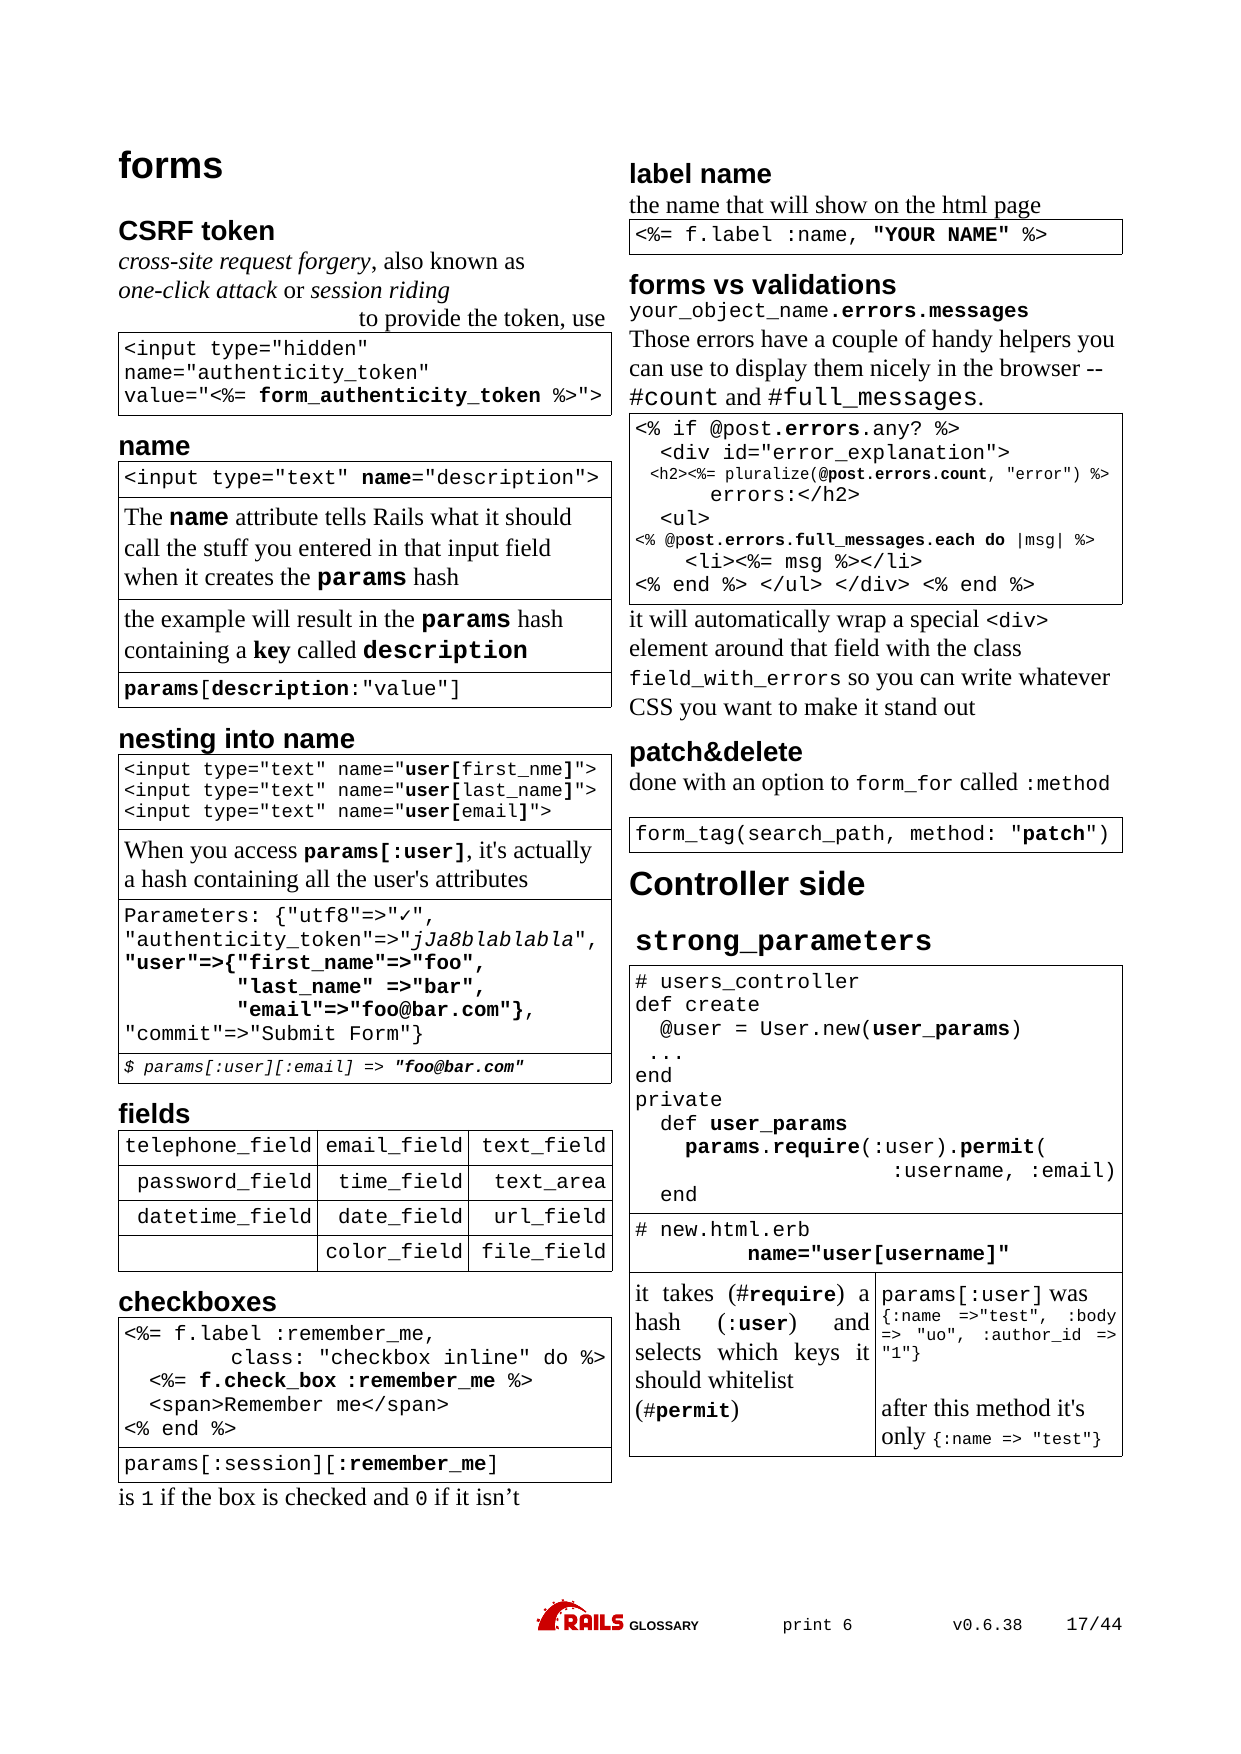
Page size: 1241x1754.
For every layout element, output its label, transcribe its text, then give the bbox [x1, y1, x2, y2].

table_header <%= f.label :remember_me, class: "checkbox inline" do %> <%= f.check_box :remember_me %> <span>Remember me</span> <% end %> [119, 1318, 611, 1447]
table_cell # users_controller def create @user = User.new(user_params) ... end private def user_params params.require(:user).permit( :username, :email) end [630, 966, 1122, 1213]
table_cell the example will result in the params hash containing a key called description [119, 600, 611, 672]
text one-click attack or session riding [118, 275, 611, 303]
table_cell [119, 1236, 317, 1271]
subtitle checkboxes [118, 1285, 611, 1317]
table_cell params[:user] was {:name =>"test", :body => "uo", :author_id => "1"} after this method it's only {:name => "test"} [876, 1273, 1122, 1456]
table_cell url_field [469, 1201, 612, 1235]
table_cell file_field [469, 1236, 612, 1271]
table_cell color_field [318, 1236, 468, 1271]
text done with an option to form_for called :method [629, 767, 1122, 797]
text Those errors have a couple of handy helpers you can use to display them nicely in the browser -- #count and #full_messages. [629, 324, 1122, 412]
table_cell password_field [119, 1166, 317, 1200]
table_header email_field [318, 1131, 468, 1165]
table_cell When you access params[:user], it's actually a hash containing all the user's attributes [119, 830, 611, 899]
subtitle name [118, 429, 611, 461]
subtitle CSRF token [118, 214, 611, 246]
text the name that will show on the html page [629, 190, 1122, 218]
table_cell The name attribute tells Rails what it should call the stuff you entered in that input field when it creates the params hash [119, 498, 611, 599]
table_cell datetime_field [119, 1201, 317, 1235]
table_cell Parameters: {"utf8"=>"✓", "authenticity_token"=>"jJa8blablabla", "user"=>{"first_name"=>"foo", "last_name" =>"bar", "email"=>"foo@bar.com"}, "commit"=>"Submit Form"} [119, 900, 611, 1052]
subtitle nesting into name [118, 722, 611, 754]
subtitle Controller side [629, 864, 1122, 903]
table_cell params[description:"value"] [119, 673, 611, 707]
table_cell # new.html.erb name="user[username]" [630, 1214, 1122, 1272]
subtitle fields [118, 1098, 611, 1130]
table_cell $ params[:user][:email] => "foo@bar.com" [119, 1054, 611, 1083]
table_header text_field [469, 1131, 612, 1165]
table_header <input type="text" name="user[first_nme]"> <input type="text" name="user[last_name]"> <input type="text" name="user[email]"> [119, 755, 611, 829]
table_cell date_field [318, 1201, 468, 1235]
text is 1 if the box is checked and 0 if it isn’t [118, 1483, 611, 1512]
table_cell time_field [318, 1166, 468, 1200]
subtitle label name [629, 158, 1122, 190]
table_cell text_area [469, 1166, 612, 1200]
subtitle patch&delete [629, 735, 1122, 767]
table_header <input type="hidden" name="authenticity_token" value="<%= form_authenticity_token %>"> [119, 333, 611, 415]
table_header form_tag(search_path, method: "patch") [630, 818, 1122, 852]
table_header <input type="text" name="description"> [119, 462, 611, 497]
table_cell it takes (#require) a hash (:user) and selects which keys it should whitelist (#permit) [630, 1273, 875, 1456]
table_header <%= f.label :name, "YOUR NAME" %> [630, 220, 1122, 254]
subtitle forms vs validations [629, 269, 1122, 301]
subtitle forms [118, 143, 611, 187]
table_header telephone_field [119, 1131, 317, 1165]
text your_object_name.errors.messages [629, 301, 1122, 324]
table_cell params[:session][:remember_me] [119, 1448, 611, 1482]
text to provide the token, use [118, 303, 611, 332]
table_header <% if @post.errors.any? %> <div id="error_explanation"> <h2><%= pluralize(@post.errors.count, "error") %> errors:</h2> <ul> <% @post.errors.full_messages.each do |msg| %> <li><%= msg %></li> <% end %> </ul> </div> <% end %> [630, 414, 1122, 604]
table_header strong_parameters [629, 906, 1122, 965]
text cross-site request forgery, also known as [118, 246, 611, 275]
text it will automatically wrap a special <div> element around that field with the class field_with_errors so you can write whatever CSS you want to make it stand out [629, 605, 1122, 720]
